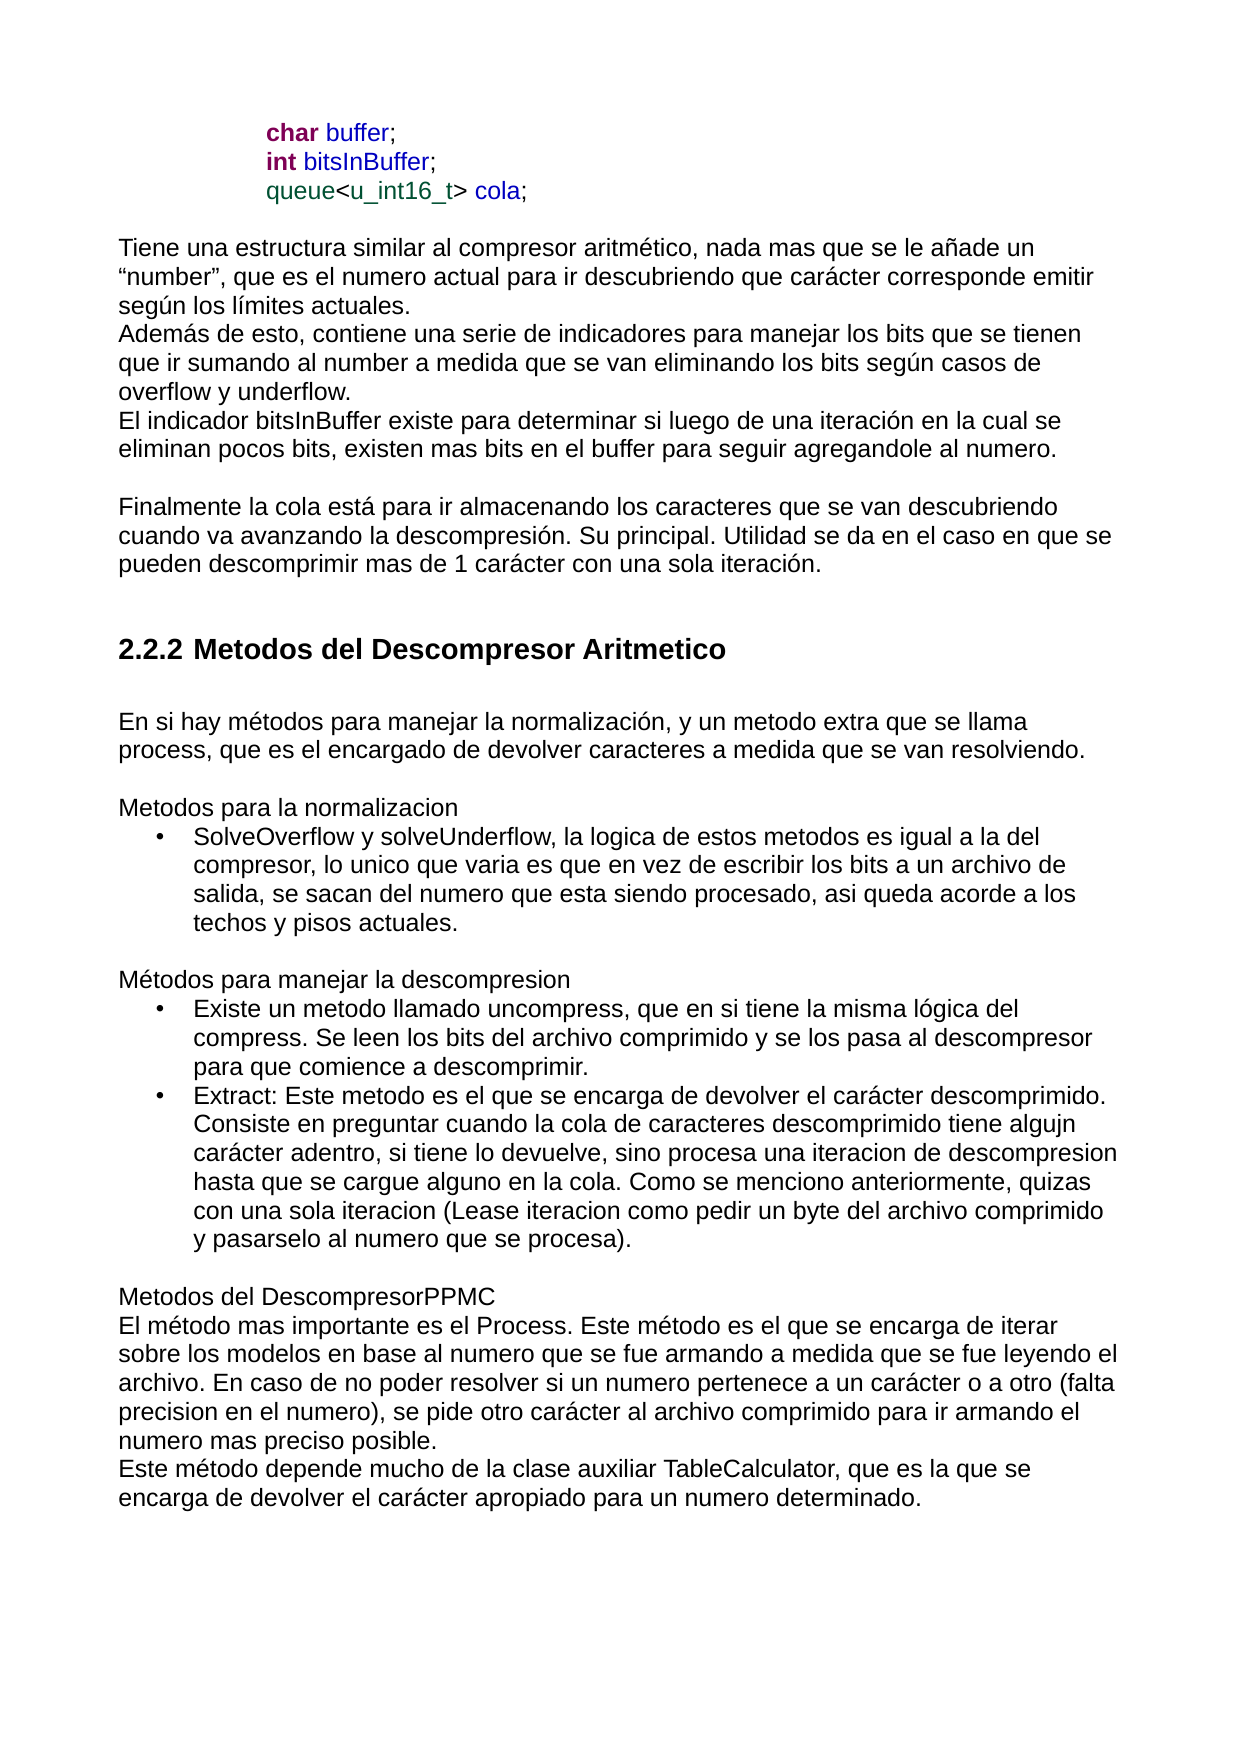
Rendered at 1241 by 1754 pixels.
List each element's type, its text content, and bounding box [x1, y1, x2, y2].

list Existe un metodo llamado uncompress, que en si tiene la misma lógica del compress. Se leen los bits del archivo comprimido y se los pasa al descompresor para que comience a descomprimir. [156, 994, 1122, 1081]
text El indicador bitsInBuffer existe para determinar si luego de una iteración en la cual se eliminan pocos bits, existen mas bits en el buffer para seguir agregandole al numero. [118, 406, 1122, 463]
text Tiene una estructura similar al compresor aritmético, nada mas que se le añade un “number”, que es el numero actual para ir descubriendo que carácter corresponde emitir según los límites actuales. [118, 233, 1122, 319]
text int bitsInBuffer; [118, 147, 1122, 176]
text Metodos del DescompresorPPMC [118, 1282, 1122, 1311]
text Finalmente la cola está para ir almacenando los caracteres que se van descubriendo cuando va avanzando la descompresión. Su principal. Utilidad se da en el caso en que se pueden descomprimir mas de 1 carácter con una sola iteración. [118, 492, 1122, 578]
text Métodos para manejar la descompresion [118, 966, 1122, 994]
text El método mas importante es el Process. Este método es el que se encarga de iterar sobre los modelos en base al numero que se fue armando a medida que se fue leyendo el archivo. En caso de no poder resolver si un numero pertenece a un carácter o a otro (falta precision en el numero), se pide otro carácter al archivo comprimido para ir armando el numero mas preciso posible. [118, 1311, 1122, 1454]
list Extract: Este metodo es el que se encarga de devolver el carácter descomprimido. Consiste en preguntar cuando la cola de caracteres descomprimido tiene algujn carácter adentro, si tiene lo devuelve, sino procesa una iteracion de descompresion hasta que se cargue alguno en la cola. Como se menciono anteriormente, quizas con una sola iteracion (Lease iteracion como pedir un byte del archivo comprimido y pasarselo al numero que se procesa). [156, 1081, 1122, 1253]
text En si hay métodos para manejar la normalización, y un metodo extra que se llama process, que es el encargado de devolver caracteres a medida que se van resolviendo. [118, 707, 1122, 764]
text queue<u_int16_t> cola; [118, 176, 1122, 204]
text char buffer; [118, 118, 1122, 147]
text Metodos para la normalizacion [118, 793, 1122, 822]
subtitle Metodos del Descompresor Aritmetico [118, 632, 1122, 665]
list SolveOverflow y solveUnderflow, la logica de estos metodos es igual a la del compresor, lo unico que varia es que en vez de escribir los bits a un archivo de salida, se sacan del numero que esta siendo procesado, asi queda acorde a los techos y pisos actuales. [156, 822, 1122, 937]
text Este método depende mucho de la clase auxiliar TableCalculator, que es la que se encarga de devolver el carácter apropiado para un numero determinado. [118, 1454, 1122, 1512]
text Además de esto, contiene una serie de indicadores para manejar los bits que se tienen que ir sumando al number a medida que se van eliminando los bits según casos de overflow y underflow. [118, 319, 1122, 406]
